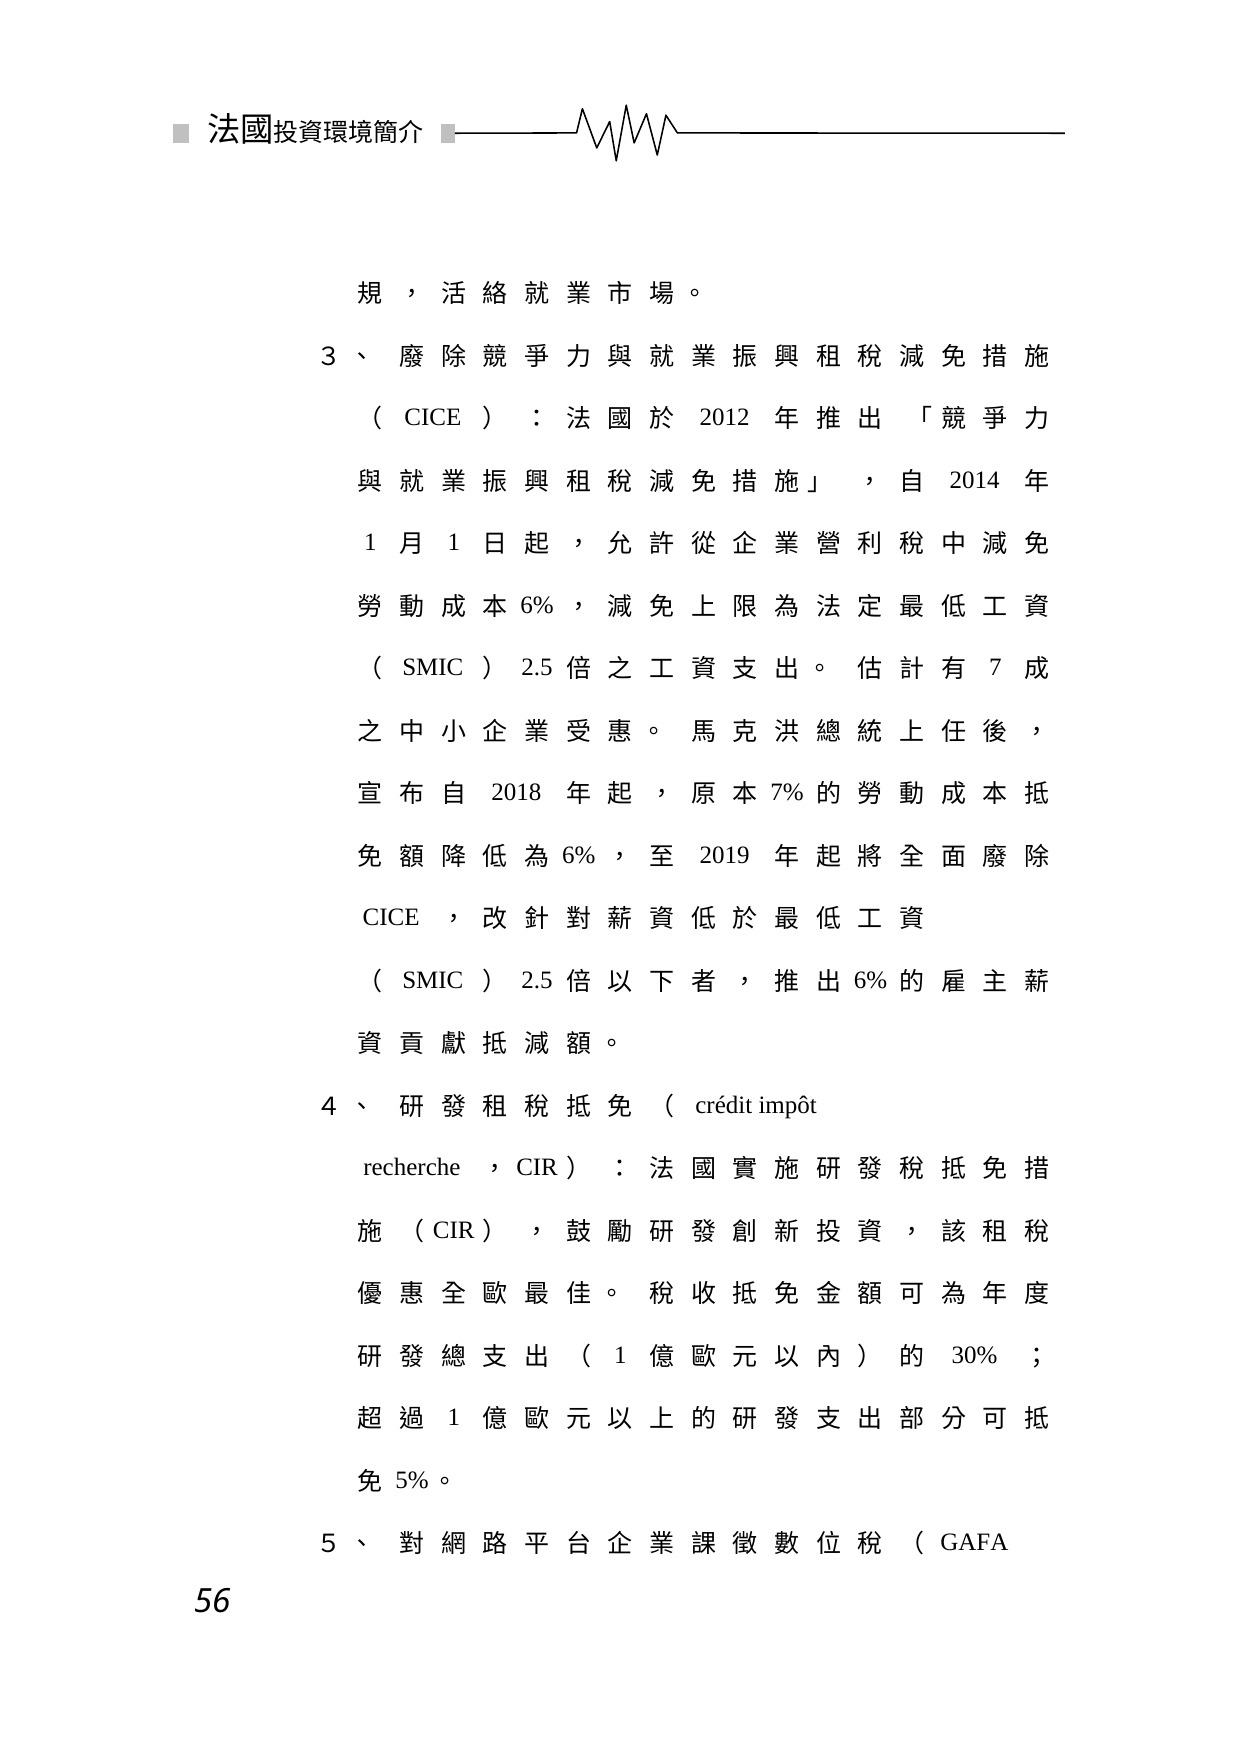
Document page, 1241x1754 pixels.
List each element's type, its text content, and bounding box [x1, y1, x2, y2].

text ４、研發租稅抵免（crédit impôt recherche，CIR）：法國實施研發稅抵免措施（CIR），鼓勵研發創新投資，該租稅優惠全歐最佳。稅收抵免金額可為年度研發總支出（1億歐元以內）的30%；超過1億歐元以上的研發支出部分可抵免5%。 [281, 1063, 1058, 1500]
text 規，活絡就業市場。 [281, 250, 1058, 313]
text ３、廢除競爭力與就業振興租稅減免措施（CICE）：法國於2012年推出「競爭力與就業振興租稅減免措施」，自2014年1月1日起，允許從企業營利稅中減免勞動成本6%，減免上限為法定最低工資（SMIC）2.5倍之工資支出。估計有7成之中小企業受惠。馬克洪總統上任後，宣布自2018年起，原本7%的勞動成本抵免額降低為6%，至2019年起將全面廢除CICE，改針對薪資低於最低工資（SMIC）2.5倍以下者，推出6%的雇主薪資貢獻抵減額。 [281, 313, 1058, 1063]
text ５、對網路平台企業課徵數位稅（GAFA [281, 1500, 1058, 1563]
